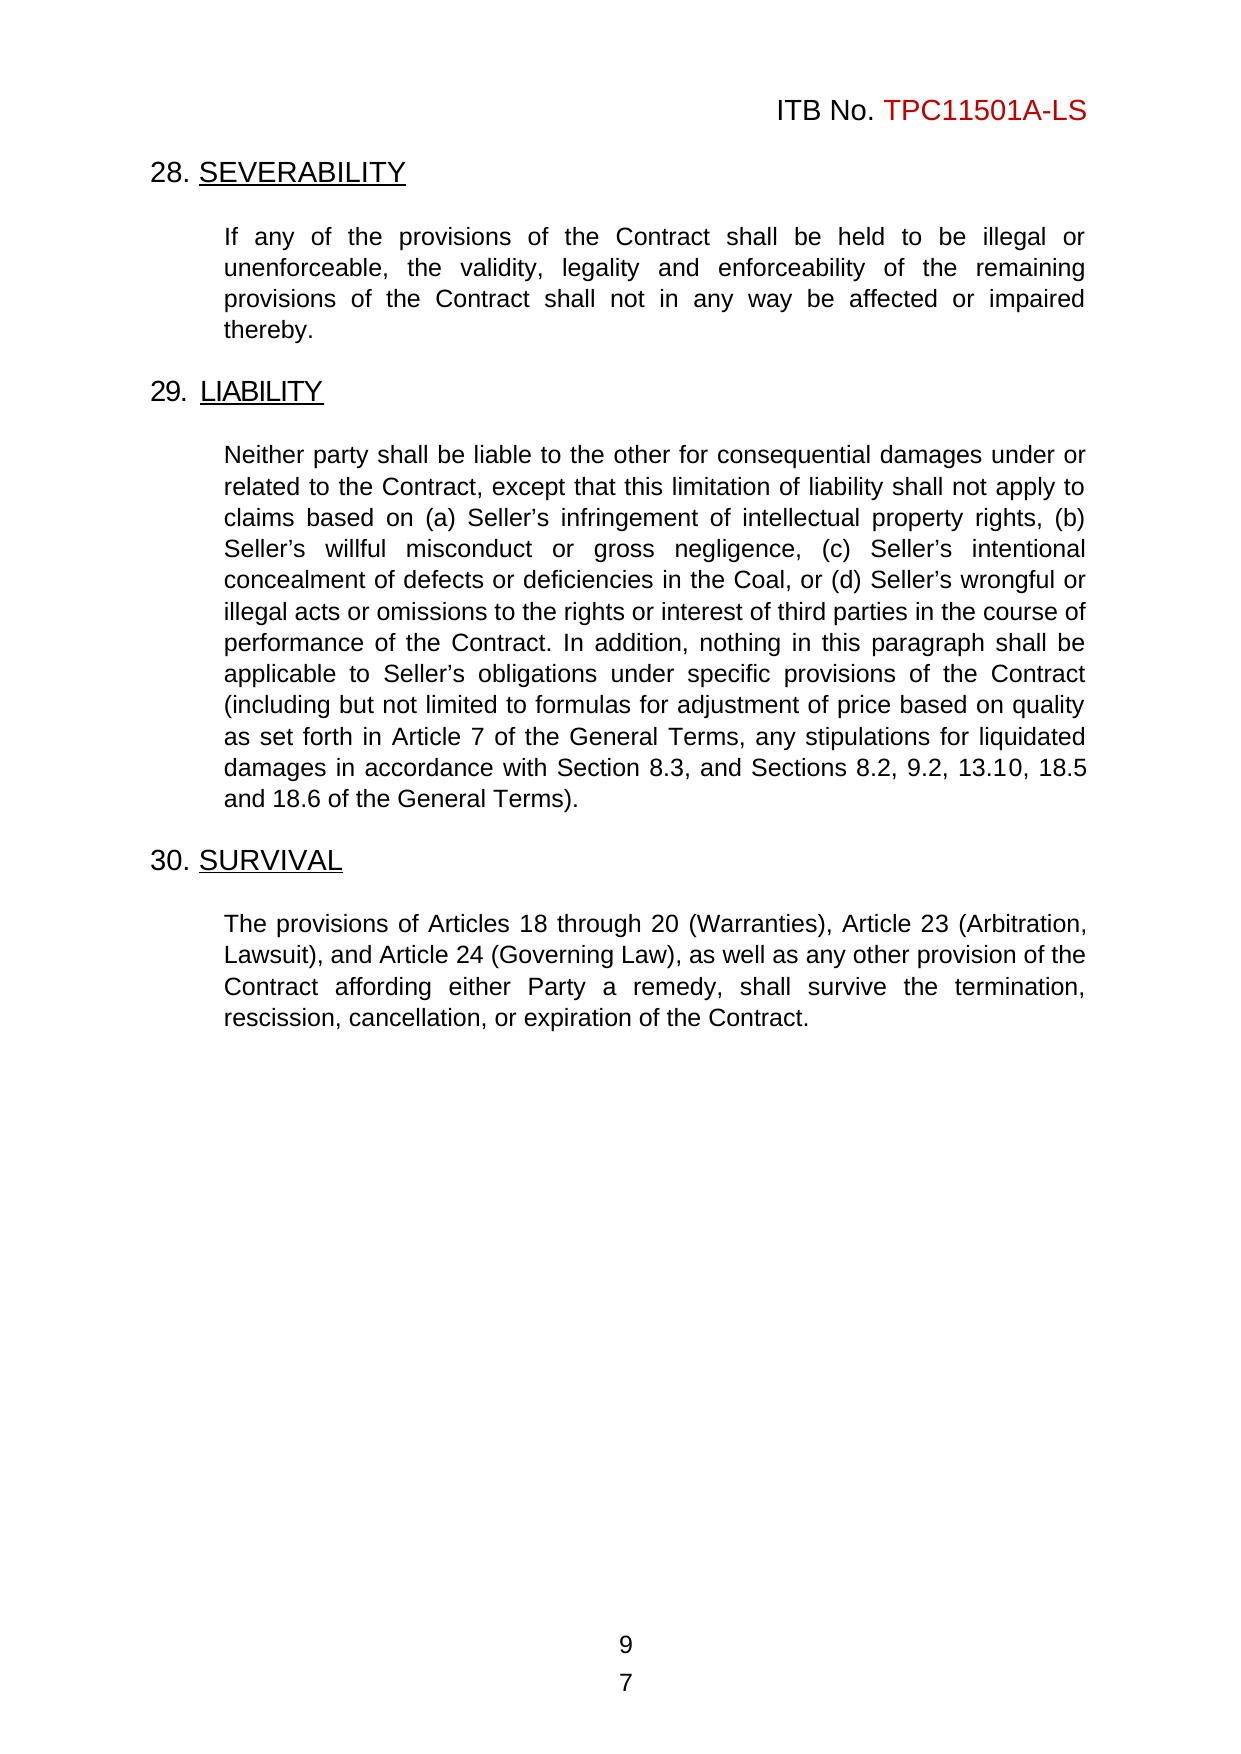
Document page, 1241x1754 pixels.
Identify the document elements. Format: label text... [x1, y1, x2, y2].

text Neither party shall be liable to the other for consequential damages under or related to the Contract, except that this limitation of liability shall not apply to claims based on (a) Seller’s infringement of intellectual property rights, (b) Seller’s willful misconduct or gross negligence, (c) Seller’s intentional concealment of defects or deficiencies in the Coal, or (d) Seller’s wrongful or illegal acts or omissions to the rights or interest of third parties in the course of performance of the Contract. In addition, nothing in this paragraph shall be applicable to Seller’s obligations under specific provisions of the Contract (including but not limited to formulas for adjustment of price based on quality as set forth in Article 7 of the General Terms, any stipulations for liquidated damages in accordance with Section 8.3, and Sections 8.2, 9.2, 13.10, 18.5 and 18.6 of the General Terms). [224, 439, 1087, 814]
text 28. SEVERABILITY [150, 157, 1192, 189]
text 29. LIABILITY [150, 376, 1192, 407]
text 30. SURVIVAL [150, 845, 1192, 876]
text If any of the provisions of the Contract shall be held to be illegal or unenforceable, the validity, legality and enforceability of the remaining provisions of the Contract shall not in any way be affected or impaired thereby. [224, 220, 1087, 345]
text The provisions of Articles 18 through 20 (Warranties), Article 23 (Arbitration, Lawsuit), and Article 24 (Governing Law), as well as any other provision of the Contract affording either Party a remedy, shall survive the termination, rescission, cancellation, or expiration of the Contract. [224, 907, 1087, 1032]
